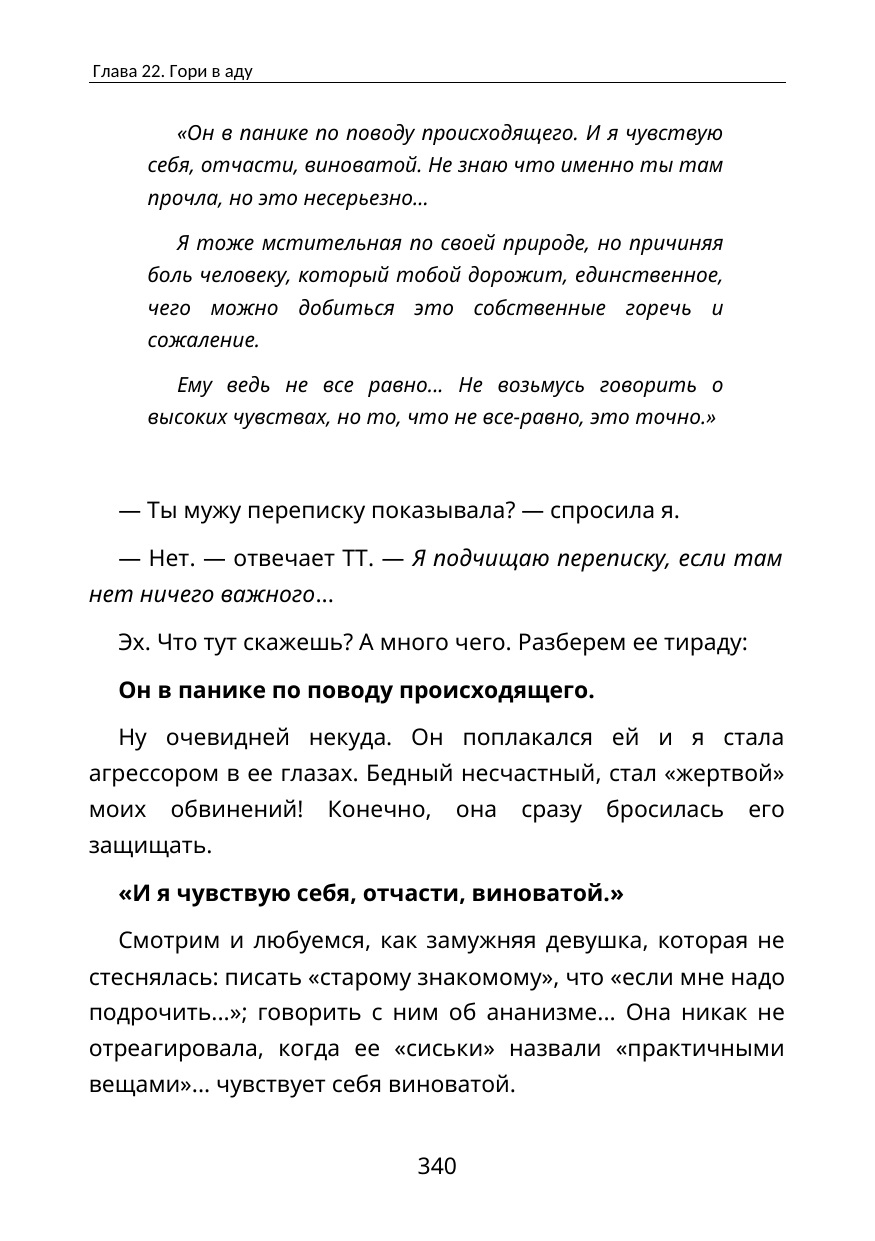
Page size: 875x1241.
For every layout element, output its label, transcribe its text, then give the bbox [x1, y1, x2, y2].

text Ему ведь не все равно... Не возьмусь говорить о высоких чувствах, но то, что не все-равно, это точно.» [147, 370, 727, 431]
text Смотрим и любуемся, как замужняя девушка, которая не стеснялась: писать «старому знакомому», что «если мне надо подрочить...»; говорить с ним об ананизме... Она никак не отреагировала, когда ее «сиськи» назвали «практичными вещами»... чувствует себя виноватой. [88, 924, 786, 1099]
text — Нет. — отвечает ТТ. — Я подчищаю переписку, если там нет ничего важного... [88, 542, 786, 609]
text «Он в панике по поводу происходящего. И я чувствую себя, отчасти, виноватой. Не знаю что именно ты там прочла, но это несерьезно... [147, 118, 727, 212]
text Я тоже мстительная по своей природе, но причиняя боль человеку, который тобой дорожит, единственное, чего можно добиться это собственные горечь и сожаление. [147, 228, 727, 354]
text Он в панике по поводу происходящего. [88, 673, 786, 705]
text Ну очевидней некуда. Он поплакался ей и я стала агрессором в ее глазах. Бедный несчастный, стал «жертвой» моих обвинений! Конечно, она сразу бросилась его защищать. [88, 721, 786, 860]
text — Ты мужу переписку показывала? — спросила я. [88, 494, 786, 526]
text Эх. Что тут скажешь? А много чего. Разберем ее тираду: [88, 626, 786, 657]
text «И я чувствую себя, отчасти, виноватой.» [88, 877, 786, 908]
